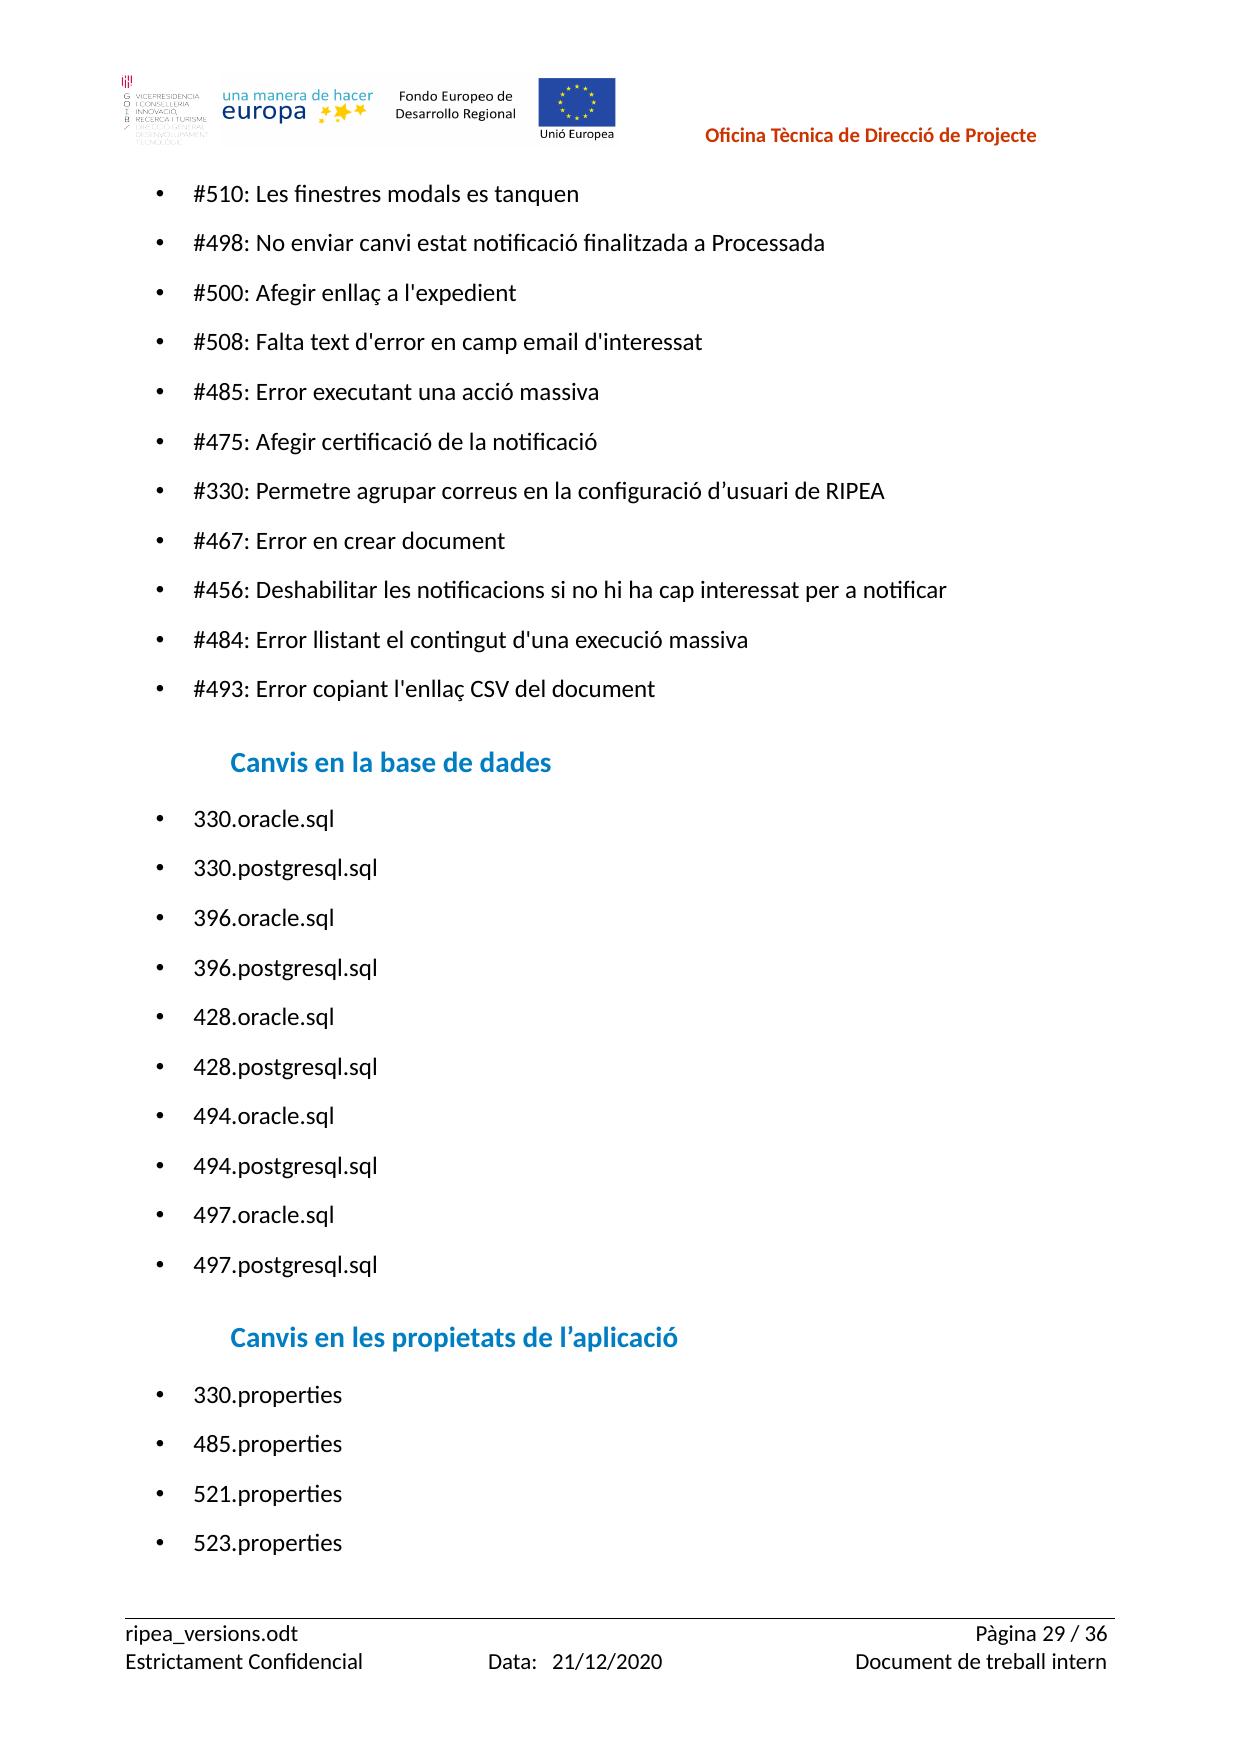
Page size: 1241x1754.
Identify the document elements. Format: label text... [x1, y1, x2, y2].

picture [219, 73, 621, 147]
subtitle Canvis en la base de dades [153, 744, 1122, 779]
list #484: Error llistant el contingut d'una execució massiva [156, 624, 1122, 654]
list 428.postgresql.sql [156, 1051, 1122, 1081]
picture [118, 73, 213, 147]
list 494.postgresql.sql [156, 1150, 1122, 1181]
list #510: Les finestres modals es tanquen [156, 178, 1122, 208]
list #475: Afegir certificació de la notificació [156, 426, 1122, 456]
subtitle Canvis en les propietats de l’aplicació [153, 1319, 1122, 1355]
list #493: Error copiant l'enllaç CSV del document [156, 673, 1122, 704]
list #500: Afegir enllaç a l'expedient [156, 277, 1122, 307]
list 485.properties [156, 1428, 1122, 1459]
list #330: Permetre agrupar correus en la configuració d’usuari de RIPEA [156, 475, 1122, 506]
list 396.postgresql.sql [156, 952, 1122, 982]
list 428.oracle.sql [156, 1001, 1122, 1032]
list 330.properties [156, 1379, 1122, 1409]
list 494.oracle.sql [156, 1101, 1122, 1131]
list #467: Error en crear document [156, 525, 1122, 555]
list #485: Error executant una acció massiva [156, 376, 1122, 407]
list 330.postgresql.sql [156, 853, 1122, 883]
list #508: Falta text d'error en camp email d'interessat [156, 326, 1122, 357]
list 497.postgresql.sql [156, 1249, 1122, 1280]
list 497.oracle.sql [156, 1200, 1122, 1230]
list #498: No enviar canvi estat notificació finalitzada a Processada [156, 227, 1122, 258]
list 521.properties [156, 1478, 1122, 1508]
list 330.oracle.sql [156, 803, 1122, 833]
list 523.properties [156, 1527, 1122, 1558]
list #456: Deshabilitar les notificacions si no hi ha cap interessat per a notificar [156, 574, 1122, 605]
list 396.oracle.sql [156, 902, 1122, 933]
